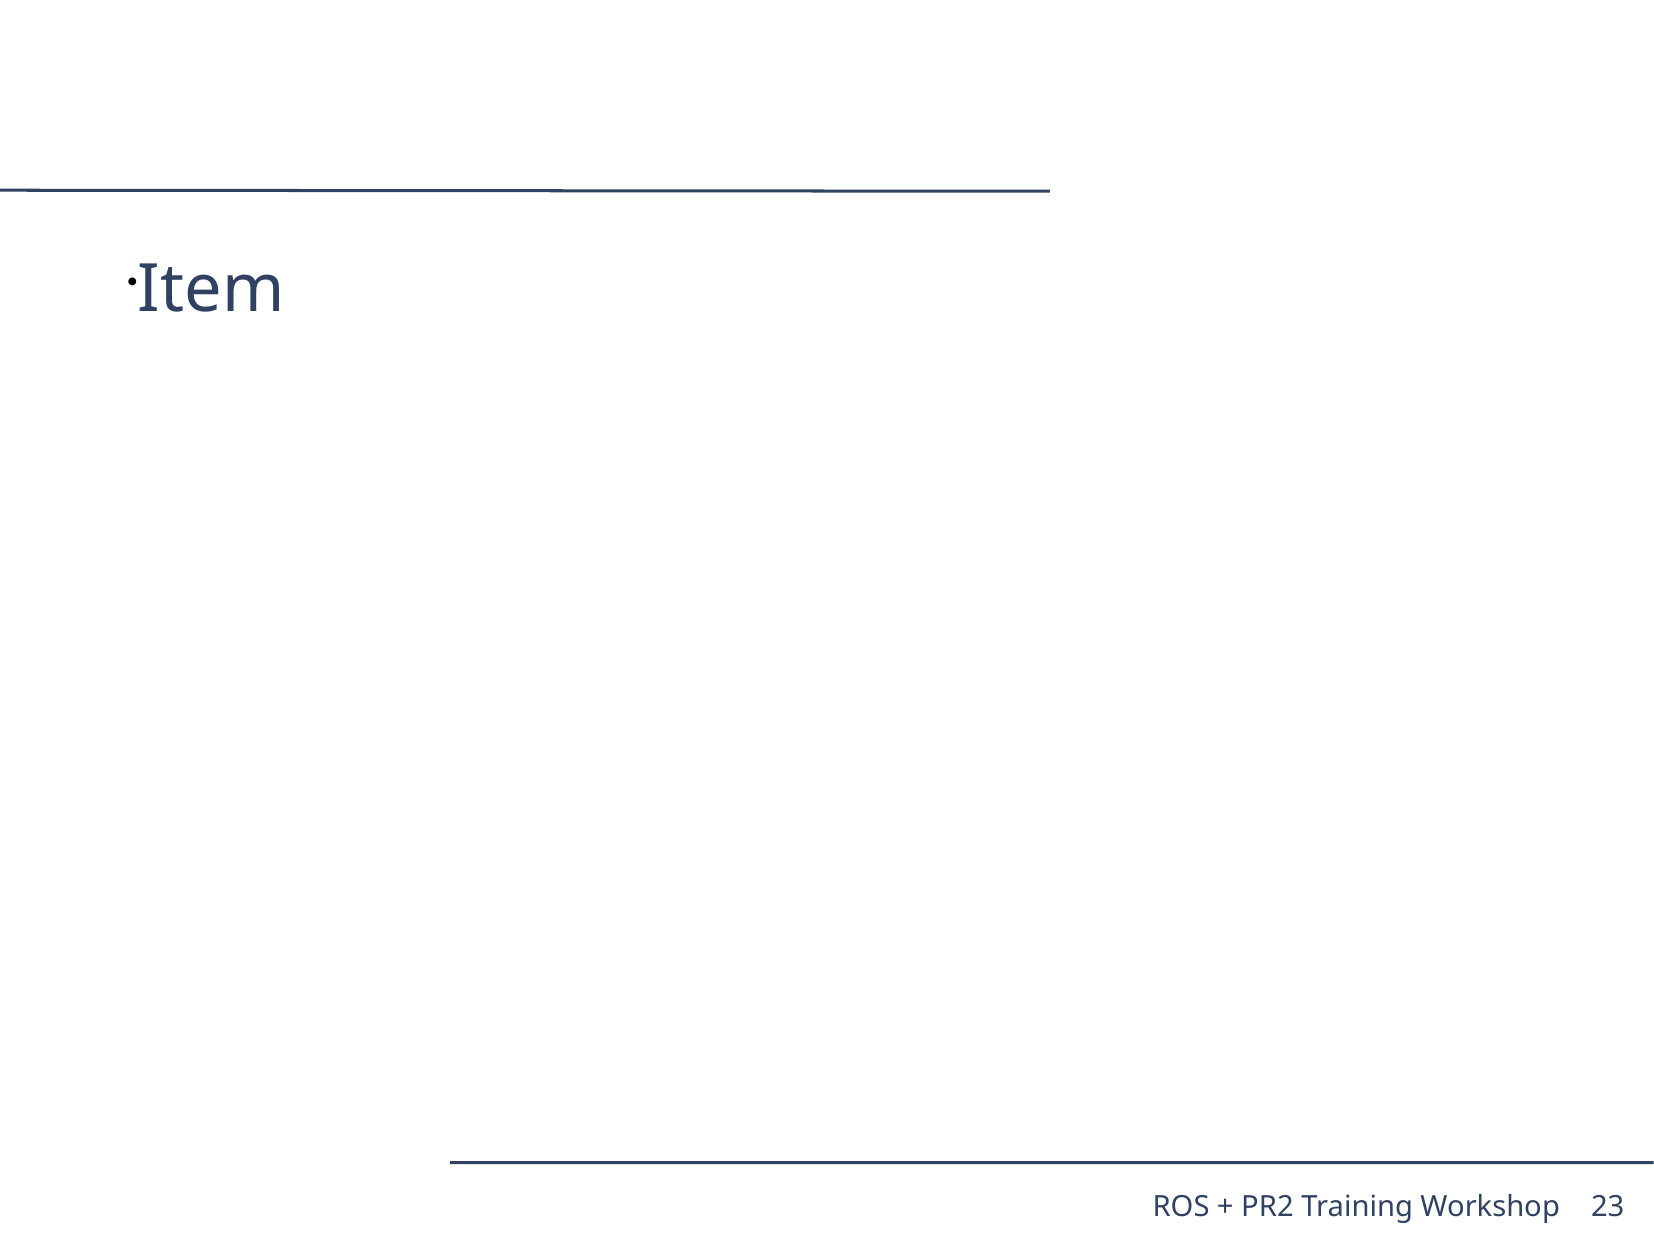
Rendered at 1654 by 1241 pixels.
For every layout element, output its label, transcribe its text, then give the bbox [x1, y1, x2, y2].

text_box Item [112, 232, 1538, 326]
